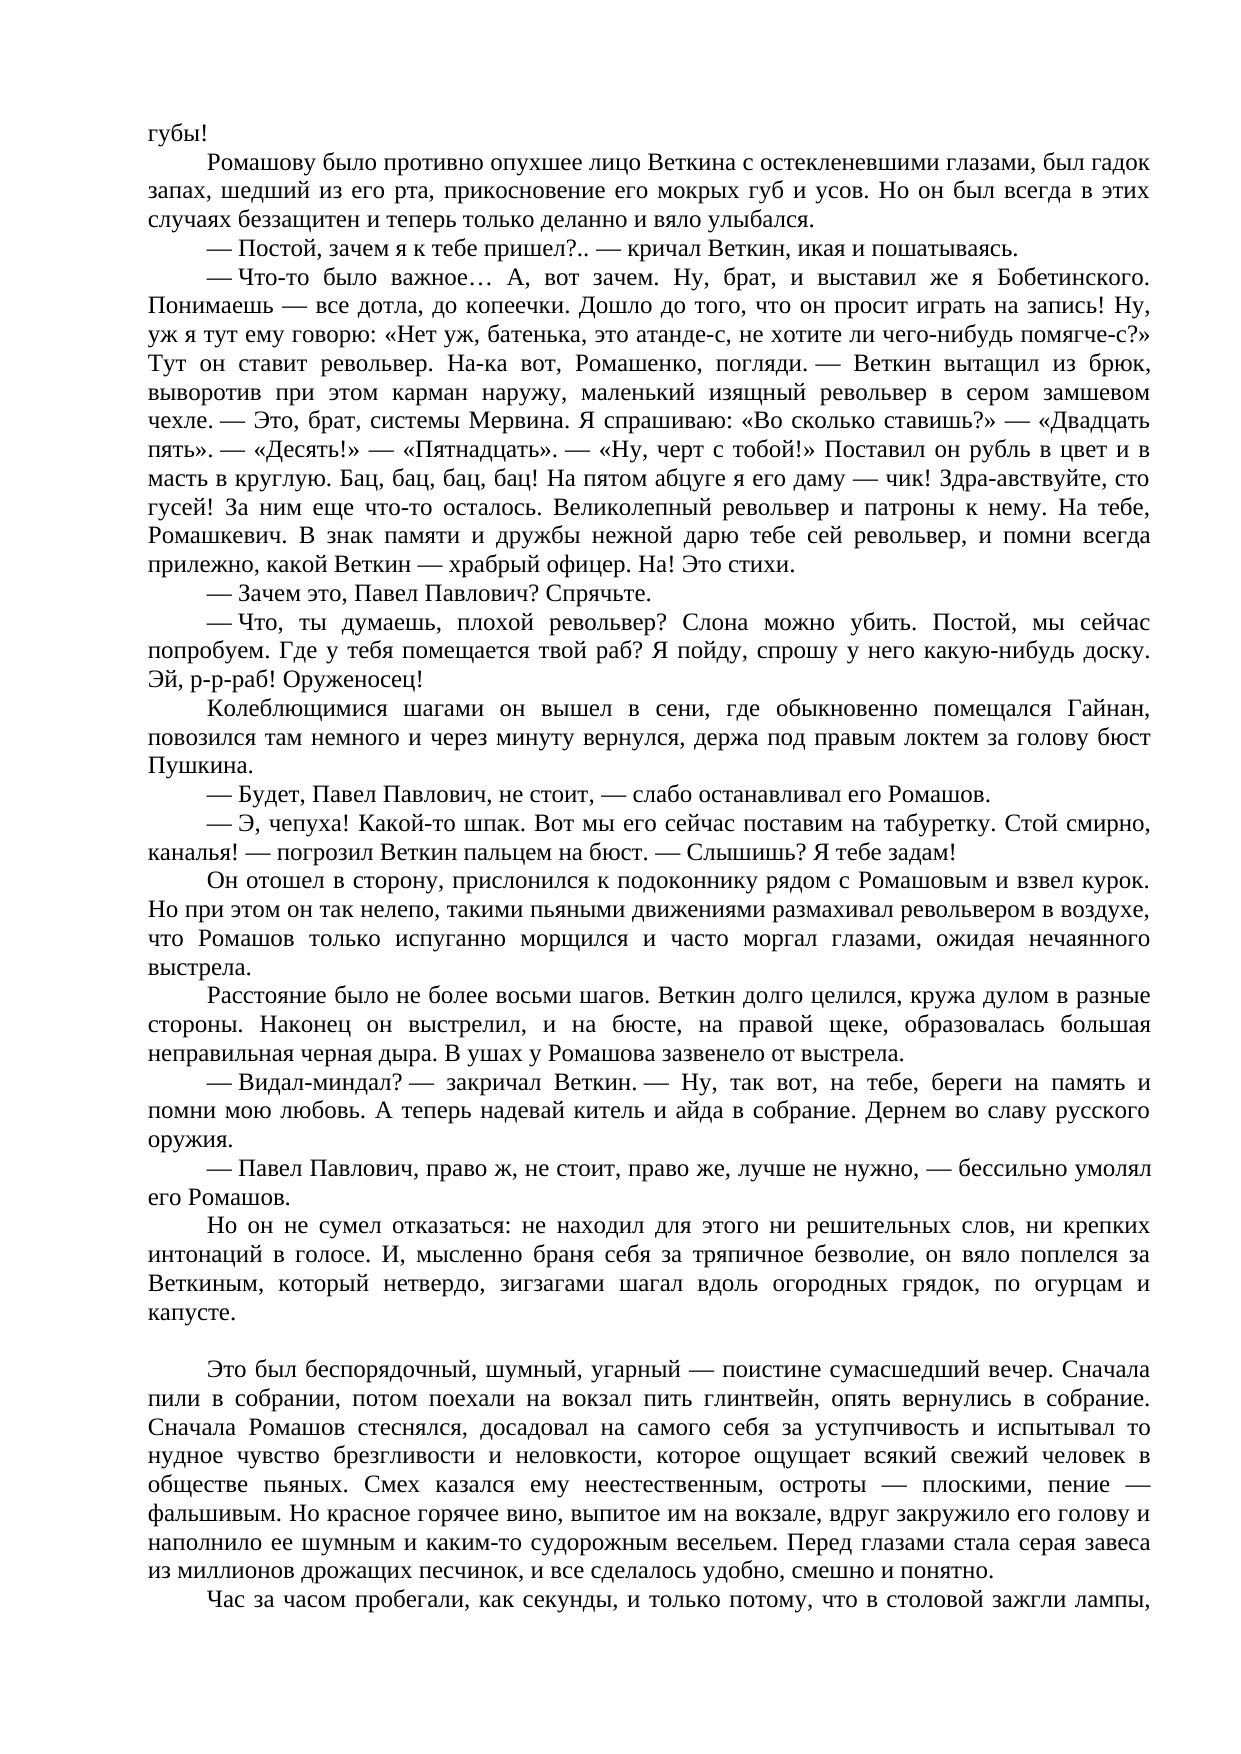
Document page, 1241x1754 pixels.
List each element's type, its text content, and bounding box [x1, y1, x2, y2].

text Это был беспорядочный, шумный, угарный — поистине сумасшедший вечер. Сначала пили в собрании, потом поехали на вокзал пить глинтвейн, опять вернулись в собрание. Сначала Ромашов стеснялся, досадовал на самого себя за уступчивость и испытывал то нудное чувство брезгливости и неловкости, которое ощущает всякий свежий человек в обществе пьяных. Смех казался ему неестественным, остроты — плоскими, пение — фальшивым. Но красное горячее вино, выпитое им на вокзале, вдруг закружило его голову и наполнило ее шумным и каким-то судорожным весельем. Перед глазами стала серая завеса из миллионов дрожащих песчинок, и все сделалось удобно, смешно и понятно. [148, 1354, 1152, 1584]
text — Э, чепуха! Какой-то шпак. Вот мы его сейчас поставим на табуретку. Стой смирно, каналья! — погрозил Веткин пальцем на бюст. — Слышишь? Я тебе задам! [148, 808, 1152, 866]
text Расстояние было не более восьми шагов. Веткин долго целился, кружа дулом в разные стороны. Наконец он выстрелил, и на бюсте, на правой щеке, образовалась большая неправильная черная дыра. В ушах у Ромашова зазвенело от выстрела. [148, 981, 1152, 1067]
text — Зачем это, Павел Павлович? Спрячьте. [148, 578, 1152, 607]
text Час за часом пробегали, как секунды, и только потому, что в столовой зажгли лампы, [148, 1584, 1152, 1613]
text — Видал-миндал? — закричал Веткин. — Ну, так вот, на тебе, береги на память и помни мою любовь. А теперь надевай китель и айда в собрание. Дернем во славу русского оружия. [148, 1067, 1152, 1153]
text — Постой, зачем я к тебе пришел?.. — кричал Веткин, икая и пошатываясь. [148, 233, 1152, 262]
text губы! [148, 118, 1152, 147]
text — Павел Павлович, право ж, не стоит, право же, лучше не нужно, — бессильно умолял его Ромашов. [148, 1153, 1152, 1211]
text Колеблющимися шагами он вышел в сени, где обыкновенно помещался Гайнан, повозился там немного и через минуту вернулся, держа под правым локтем за голову бюст Пушкина. [148, 693, 1152, 779]
text — Будет, Павел Павлович, не стоит, — слабо останавливал его Ромашов. [148, 779, 1152, 808]
text — Что, ты думаешь, плохой револьвер? Слона можно убить. Постой, мы сейчас попробуем. Где у тебя помещается твой раб? Я пойду, спрошу у него какую-нибудь доску. Эй, р-р-раб! Оруженосец! [148, 607, 1152, 693]
text Ромашову было противно опухшее лицо Веткина с остекленевшими глазами, был гадок запах, шедший из его рта, прикосновение его мокрых губ и усов. Но он был всегда в этих случаях беззащитен и теперь только деланно и вяло улыбался. [148, 147, 1152, 233]
text — Что-то было важное… А, вот зачем. Ну, брат, и выставил же я Бобетинского. Понимаешь — все дотла, до копеечки. Дошло до того, что он просит играть на запись! Ну, уж я тут ему говорю: «Нет уж, батенька, это атанде-с, не хотите ли чего-нибудь помягче-с?» Тут он ставит револьвер. На-ка вот, Ромашенко, погляди. — Веткин вытащил из брюк, выворотив при этом карман наружу, маленький изящный револьвер в сером замшевом чехле. — Это, брат, системы Мервина. Я спрашиваю: «Во сколько ставишь?» — «Двадцать пять». — «Десять!» — «Пятнадцать». — «Ну, черт с тобой!» Поставил он рубль в цвет и в масть в круглую. Бац, бац, бац, бац! На пятом абцуге я его даму — чик! Здра-авствуйте, сто гусей! За ним еще что-то осталось. Великолепный револьвер и патроны к нему. На тебе, Ромашкевич. В знак памяти и дружбы нежной дарю тебе сей револьвер, и помни всегда прилежно, какой Веткин — храбрый офицер. На! Это стихи. [148, 262, 1152, 578]
text Он отошел в сторону, прислонился к подоконнику рядом с Ромашовым и взвел курок. Но при этом он так нелепо, такими пьяными движениями размахивал револьвером в воздухе, что Ромашов только испуганно морщился и часто моргал глазами, ожидая нечаянного выстрела. [148, 866, 1152, 981]
text Но он не сумел отказаться: не находил для этого ни решительных слов, ни крепких интонаций в голосе. И, мысленно браня себя за тряпичное безволие, он вяло поплелся за Веткиным, который нетвердо, зигзагами шагал вдоль огородных грядок, по огурцам и капусте. [148, 1211, 1152, 1326]
